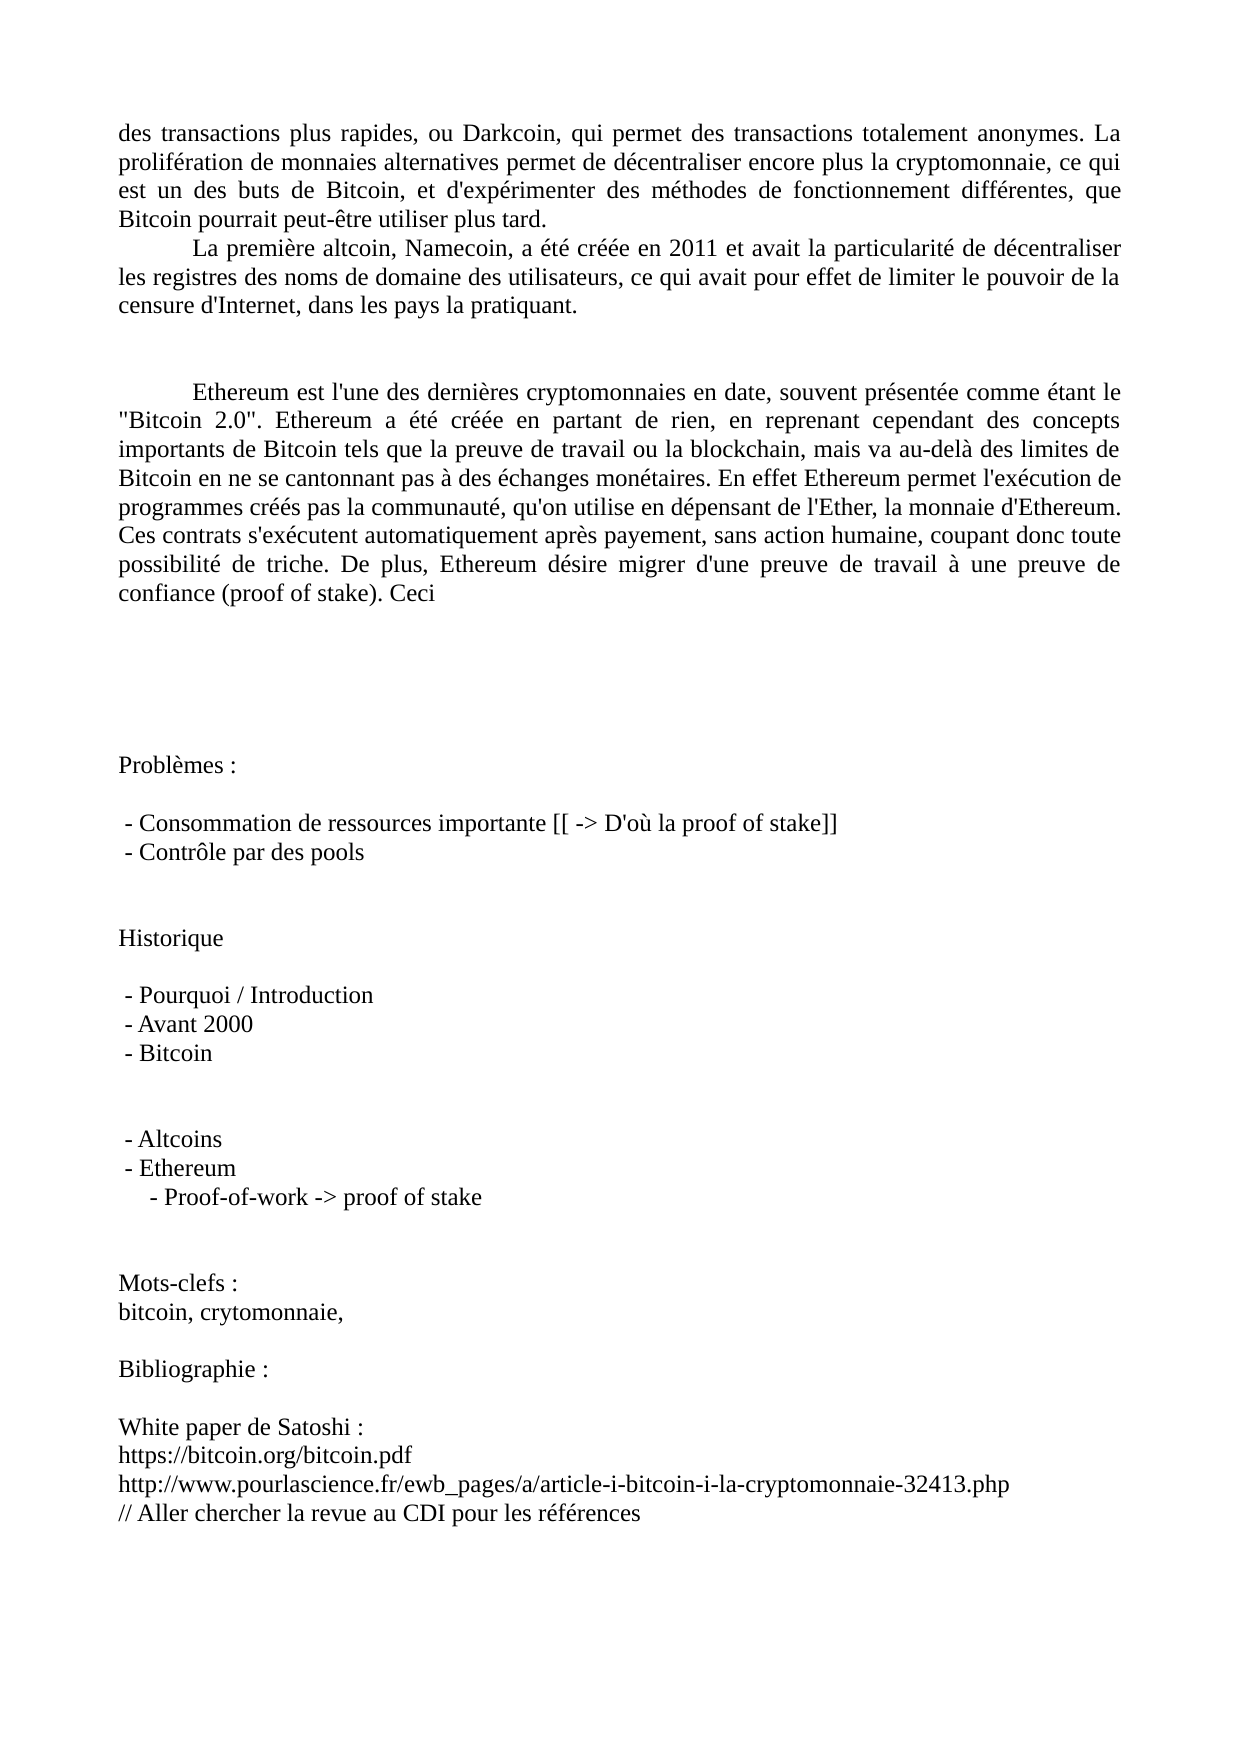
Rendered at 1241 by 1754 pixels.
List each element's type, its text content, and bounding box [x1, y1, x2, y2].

text - Altcoins [118, 1124, 1122, 1153]
text http://www.pourlascience.fr/ewb_pages/a/article-i-bitcoin-i-la-cryptomonnaie-32413.php [118, 1469, 1122, 1498]
text - Ethereum [118, 1153, 1122, 1182]
text des transactions plus rapides, ou Darkcoin, qui permet des transactions totalement anonymes. La prolifération de monnaies alternatives permet de décentraliser encore plus la cryptomonnaie, ce qui est un des buts de Bitcoin, et d'expérimenter des méthodes de fonctionnement différentes, que Bitcoin pourrait peut-être utiliser plus tard. [118, 118, 1122, 233]
text Bibliographie : [118, 1354, 1122, 1383]
text - Consommation de ressources importante [[ -> D'où la proof of stake]] [118, 808, 1122, 837]
text - Pourquoi / Introduction [118, 981, 1122, 1009]
text - Bitcoin [118, 1038, 1122, 1067]
text Problèmes : [118, 751, 1122, 779]
text bitcoin, crytomonnaie, [118, 1297, 1122, 1326]
text Mots-clefs : [118, 1268, 1122, 1297]
text Historique [118, 923, 1122, 952]
text https://bitcoin.org/bitcoin.pdf [118, 1441, 1122, 1469]
text White paper de Satoshi : [118, 1412, 1122, 1441]
text La première altcoin, Namecoin, a été créée en 2011 et avait la particularité de décentraliser les registres des noms de domaine des utilisateurs, ce qui avait pour effet de limiter le pouvoir de la censure d'Internet, dans les pays la pratiquant. [118, 233, 1122, 319]
text // Aller chercher la revue au CDI pour les références [118, 1498, 1122, 1527]
text - Avant 2000 [118, 1009, 1122, 1038]
text - Contrôle par des pools [118, 837, 1122, 866]
text - Proof-of-work -> proof of stake [118, 1182, 1122, 1211]
text Ethereum est l'une des dernières cryptomonnaies en date, souvent présentée comme étant le "Bitcoin 2.0". Ethereum a été créée en partant de rien, en reprenant cependant des concepts importants de Bitcoin tels que la preuve de travail ou la blockchain, mais va au-delà des limites de Bitcoin en ne se cantonnant pas à des échanges monétaires. En effet Ethereum permet l'exécution de programmes créés pas la communauté, qu'on utilise en dépensant de l'Ether, la monnaie d'Ethereum. Ces contrats s'exécutent automatiquement après payement, sans action humaine, coupant donc toute possibilité de triche. De plus, Ethereum désire migrer d'une preuve de travail à une preuve de confiance (proof of stake). Ceci [118, 377, 1122, 607]
